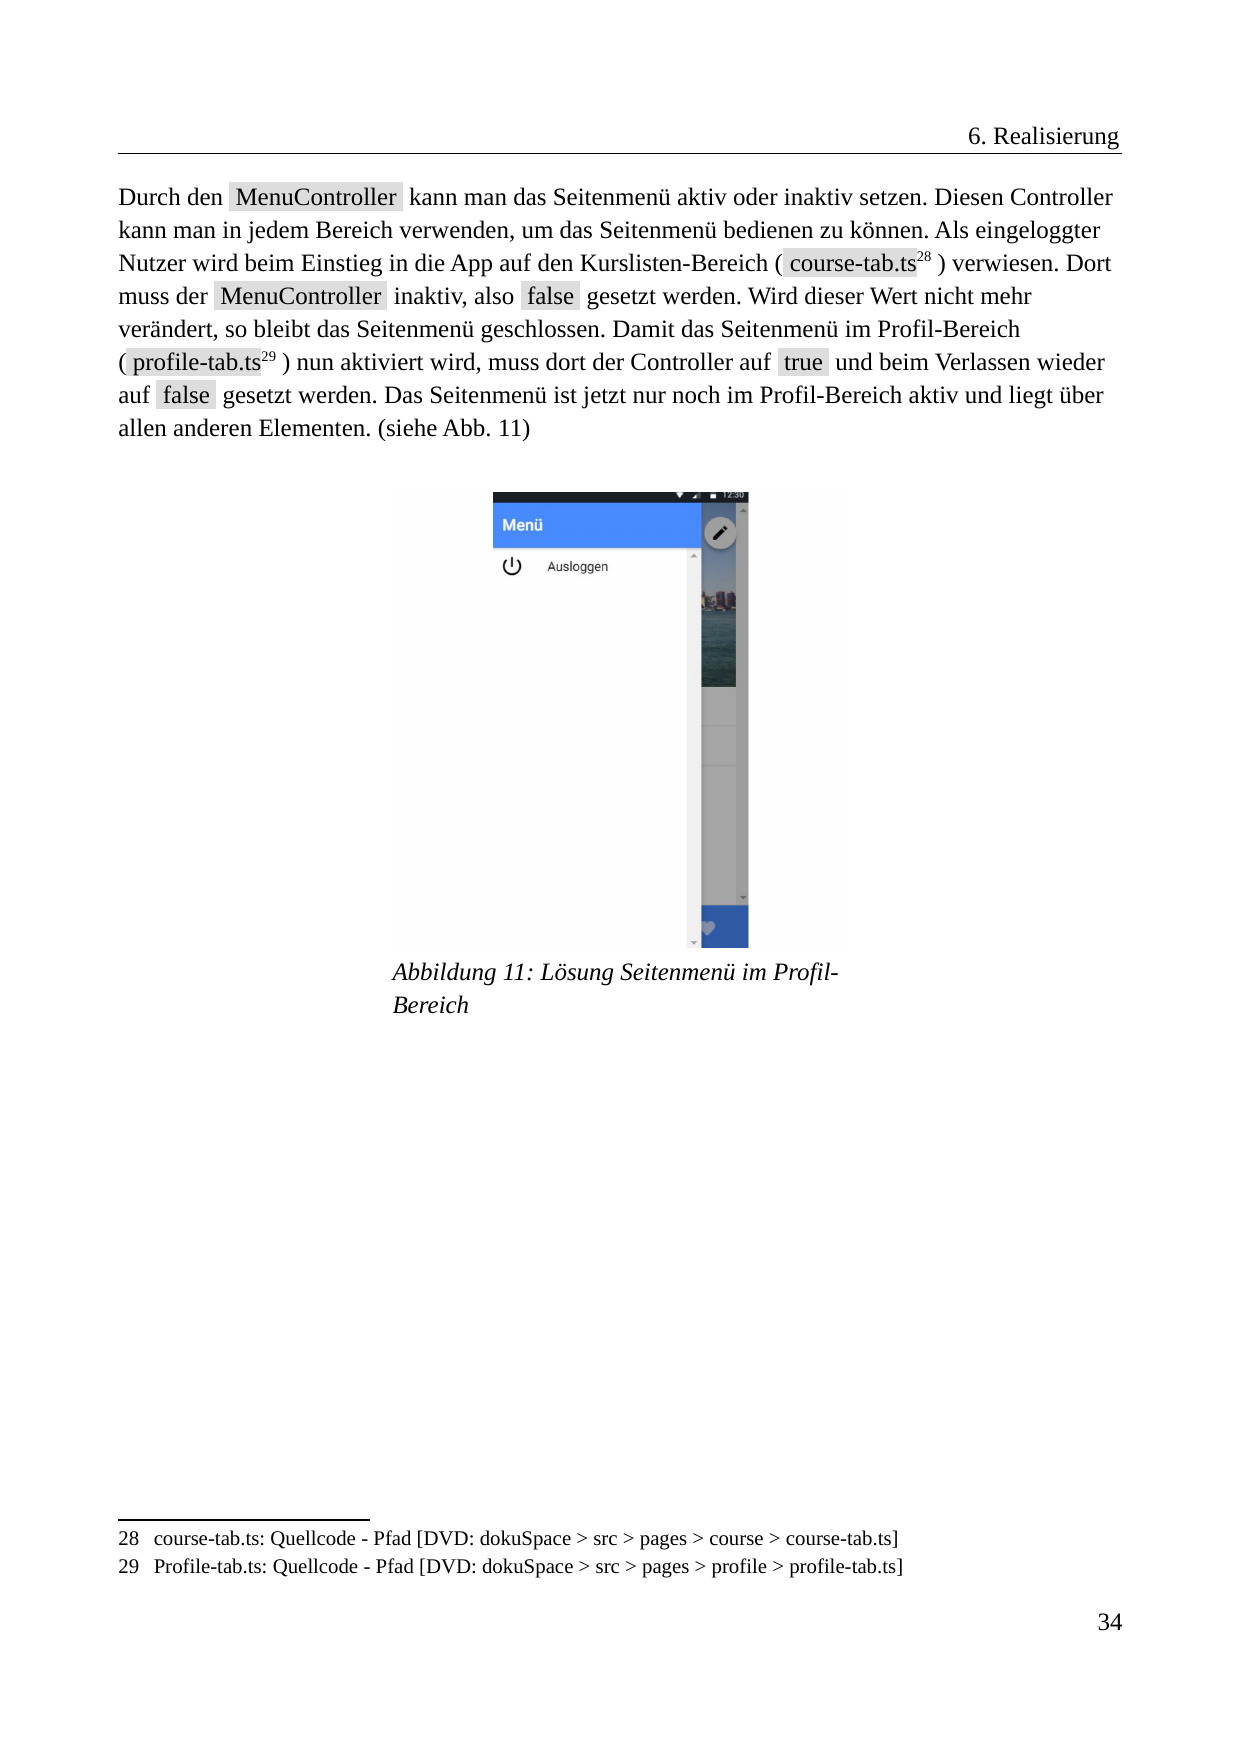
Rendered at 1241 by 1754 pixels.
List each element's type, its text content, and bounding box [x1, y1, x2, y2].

text Durch den MenuController kann man das Seitenmenü aktiv oder inaktiv setzen. Diesen Controller kann man in jedem Bereich verwenden, um das Seitenmenü bedienen zu können. Als eingeloggter Nutzer wird beim Einstieg in die App auf den Kurslisten-Bereich ( course-tab.ts ) verwiesen. Dort muss der MenuController inaktiv, also false gesetzt werden. Wird dieser Wert nicht mehr verändert, so bleibt das Seitenmenü geschlossen. Damit das Seitenmenü im Profil-Bereich [118, 182, 1122, 343]
text Profile-tab.ts: Quellcode - Pfad [DVD: dokuSpace > src > pages > profile > profile-tab.ts] [118, 1553, 1122, 1578]
text ( profile-tab.ts ) nun aktiviert wird, muss dort der Controller auf true und beim Verlassen wieder auf false gesetzt werden. Das Seitenmenü ist jetzt nur noch im Profil-Bereich aktiv und liegt über allen anderen Elementen. (siehe Abb. 11) [118, 347, 1122, 442]
picture [392, 492, 848, 948]
text course-tab.ts: Quellcode - Pfad [DVD: dokuSpace > src > pages > course > course-tab.ts] [118, 1526, 1122, 1550]
text Abbildung 11: Lösung Seitenmenü im Profil-Bereich [392, 948, 848, 1019]
